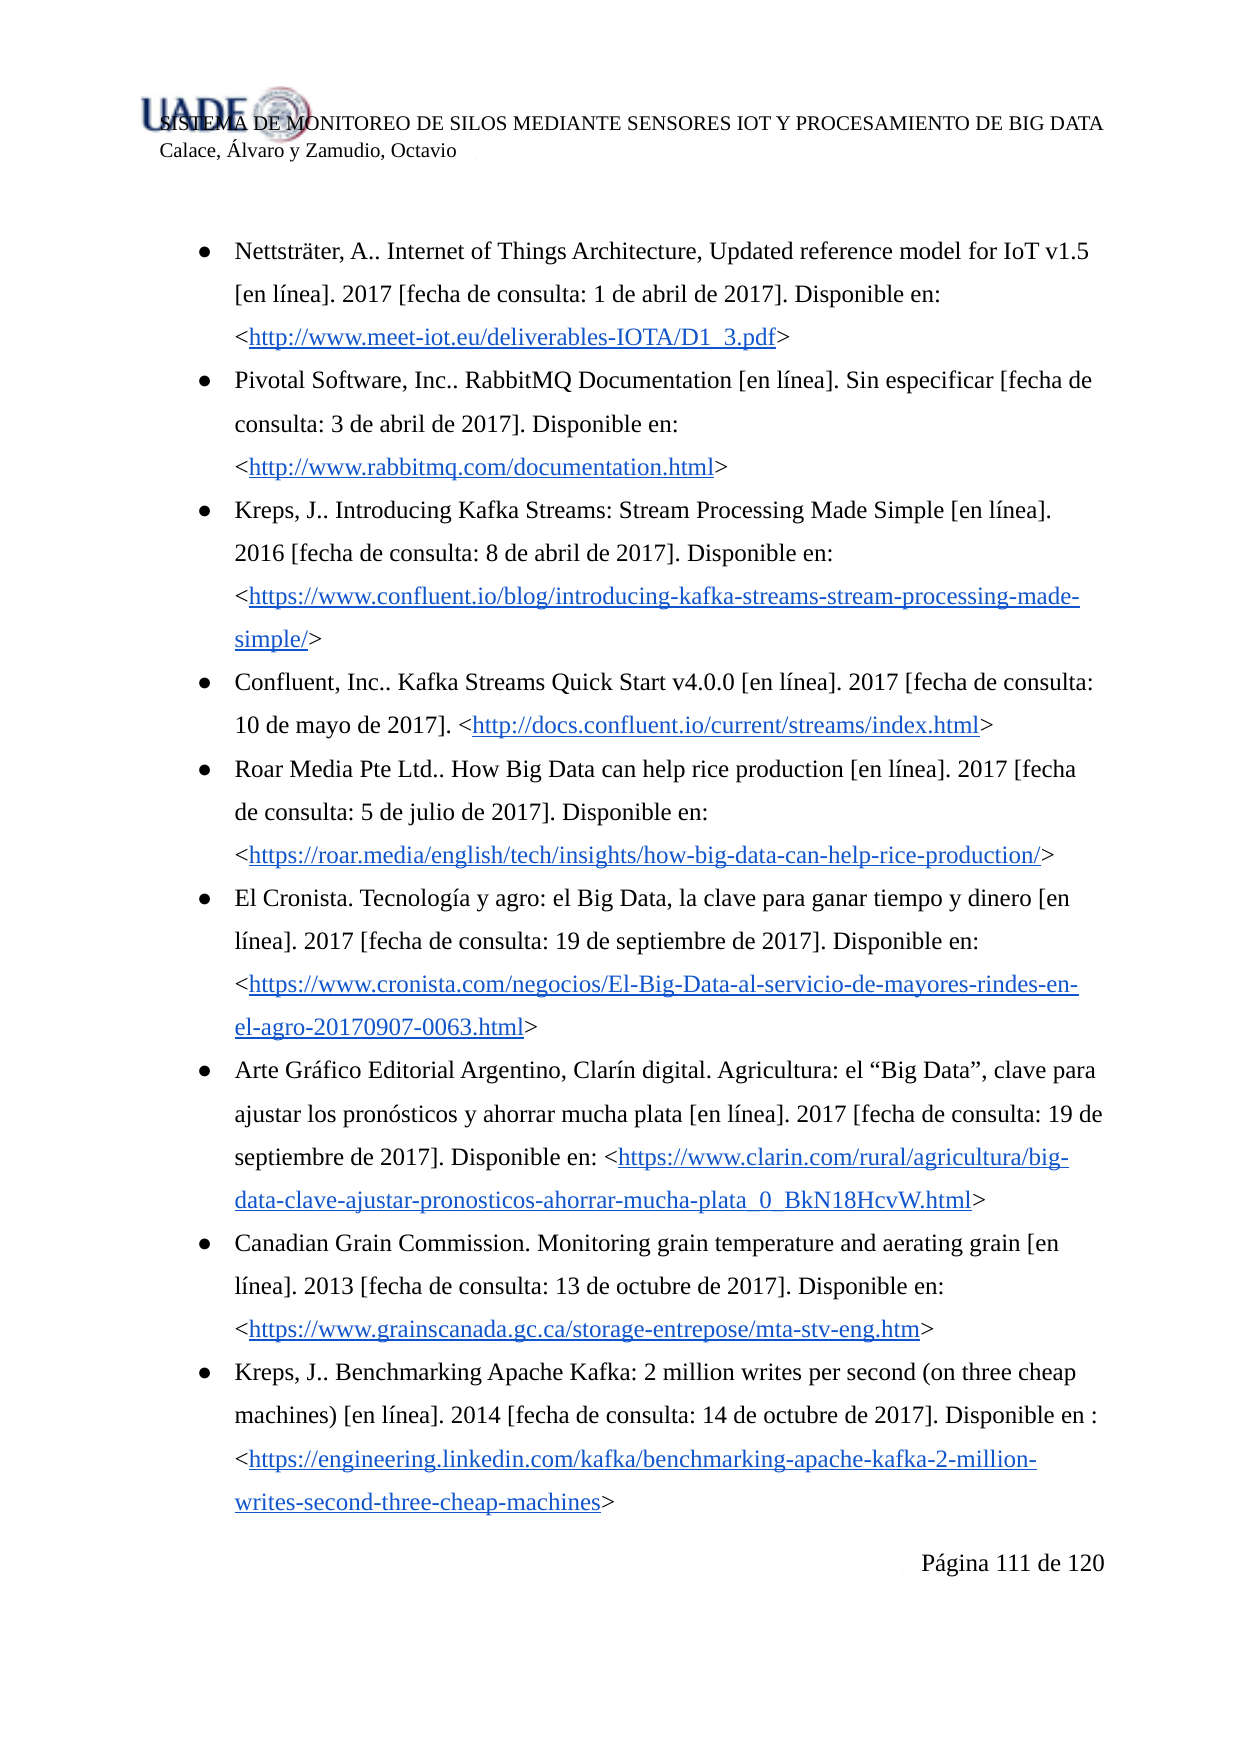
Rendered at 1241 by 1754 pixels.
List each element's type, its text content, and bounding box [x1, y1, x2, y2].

list Kreps, J.. Introducing Kafka Streams: Stream Processing Made Simple [en línea]. 2016 [fecha de consulta: 8 de abril de 2017]. Disponible en: <https://www.confluent.io/blog/introducing-kafka-streams-stream-processing-made-simple/> [197, 495, 1104, 653]
list Nettsträter, A.. Internet of Things Architecture, Updated reference model for IoT v1.5 [en línea]. 2017 [fecha de consulta: 1 de abril de 2017]. Disponible en: <http://www.meet-iot.eu/deliverables-IOTA/D1_3.pdf> [197, 236, 1104, 351]
list El Cronista. Tecnología y agro: el Big Data, la clave para ganar tiempo y dinero [en línea]. 2017 [fecha de consulta: 19 de septiembre de 2017]. Disponible en: <https://www.cronista.com/negocios/El-Big-Data-al-servicio-de-mayores-rindes-en-el-agro-20170907-0063.html> [197, 883, 1104, 1041]
list Canadian Grain Commission. Monitoring grain temperature and aerating grain [en línea]. 2013 [fecha de consulta: 13 de octubre de 2017]. Disponible en: <https://www.grainscanada.gc.ca/storage-entrepose/mta-stv-eng.htm> [197, 1228, 1104, 1343]
list Roar Media Pte Ltd.. How Big Data can help rice production [en línea]. 2017 [fecha de consulta: 5 de julio de 2017]. Disponible en: <https://roar.media/english/tech/insights/how-big-data-can-help-rice-production/> [197, 754, 1104, 869]
list Pivotal Software, Inc.. RabbitMQ Documentation [en línea]. Sin especificar [fecha de consulta: 3 de abril de 2017]. Disponible en: <http://www.rabbitmq.com/documentation.html> [197, 366, 1104, 481]
list Kreps, J.. Benchmarking Apache Kafka: 2 million writes per second (on three cheap machines) [en línea]. 2014 [fecha de consulta: 14 de octubre de 2017]. Disponible en : <https://engineering.linkedin.com/kafka/benchmarking-apache-kafka-2-million-writes-second-three-cheap-machines> [197, 1357, 1104, 1516]
list Confluent, Inc.. Kafka Streams Quick Start v4.0.0 [en línea]. 2017 [fecha de consulta: 10 de mayo de 2017]. <http://docs.confluent.io/current/streams/index.html> [197, 667, 1104, 739]
picture [140, 86, 314, 146]
list Arte Gráfico Editorial Argentino, Clarín digital. Agricultura: el “Big Data”, clave para ajustar los pronósticos y ahorrar mucha plata [en línea]. 2017 [fecha de consulta: 19 de septiembre de 2017]. Disponible en: <https://www.clarin.com/rural/agricultura/big-data-clave-ajustar-pronosticos-ahorrar-mucha-plata_0_BkN18HcvW.html> [197, 1056, 1104, 1214]
